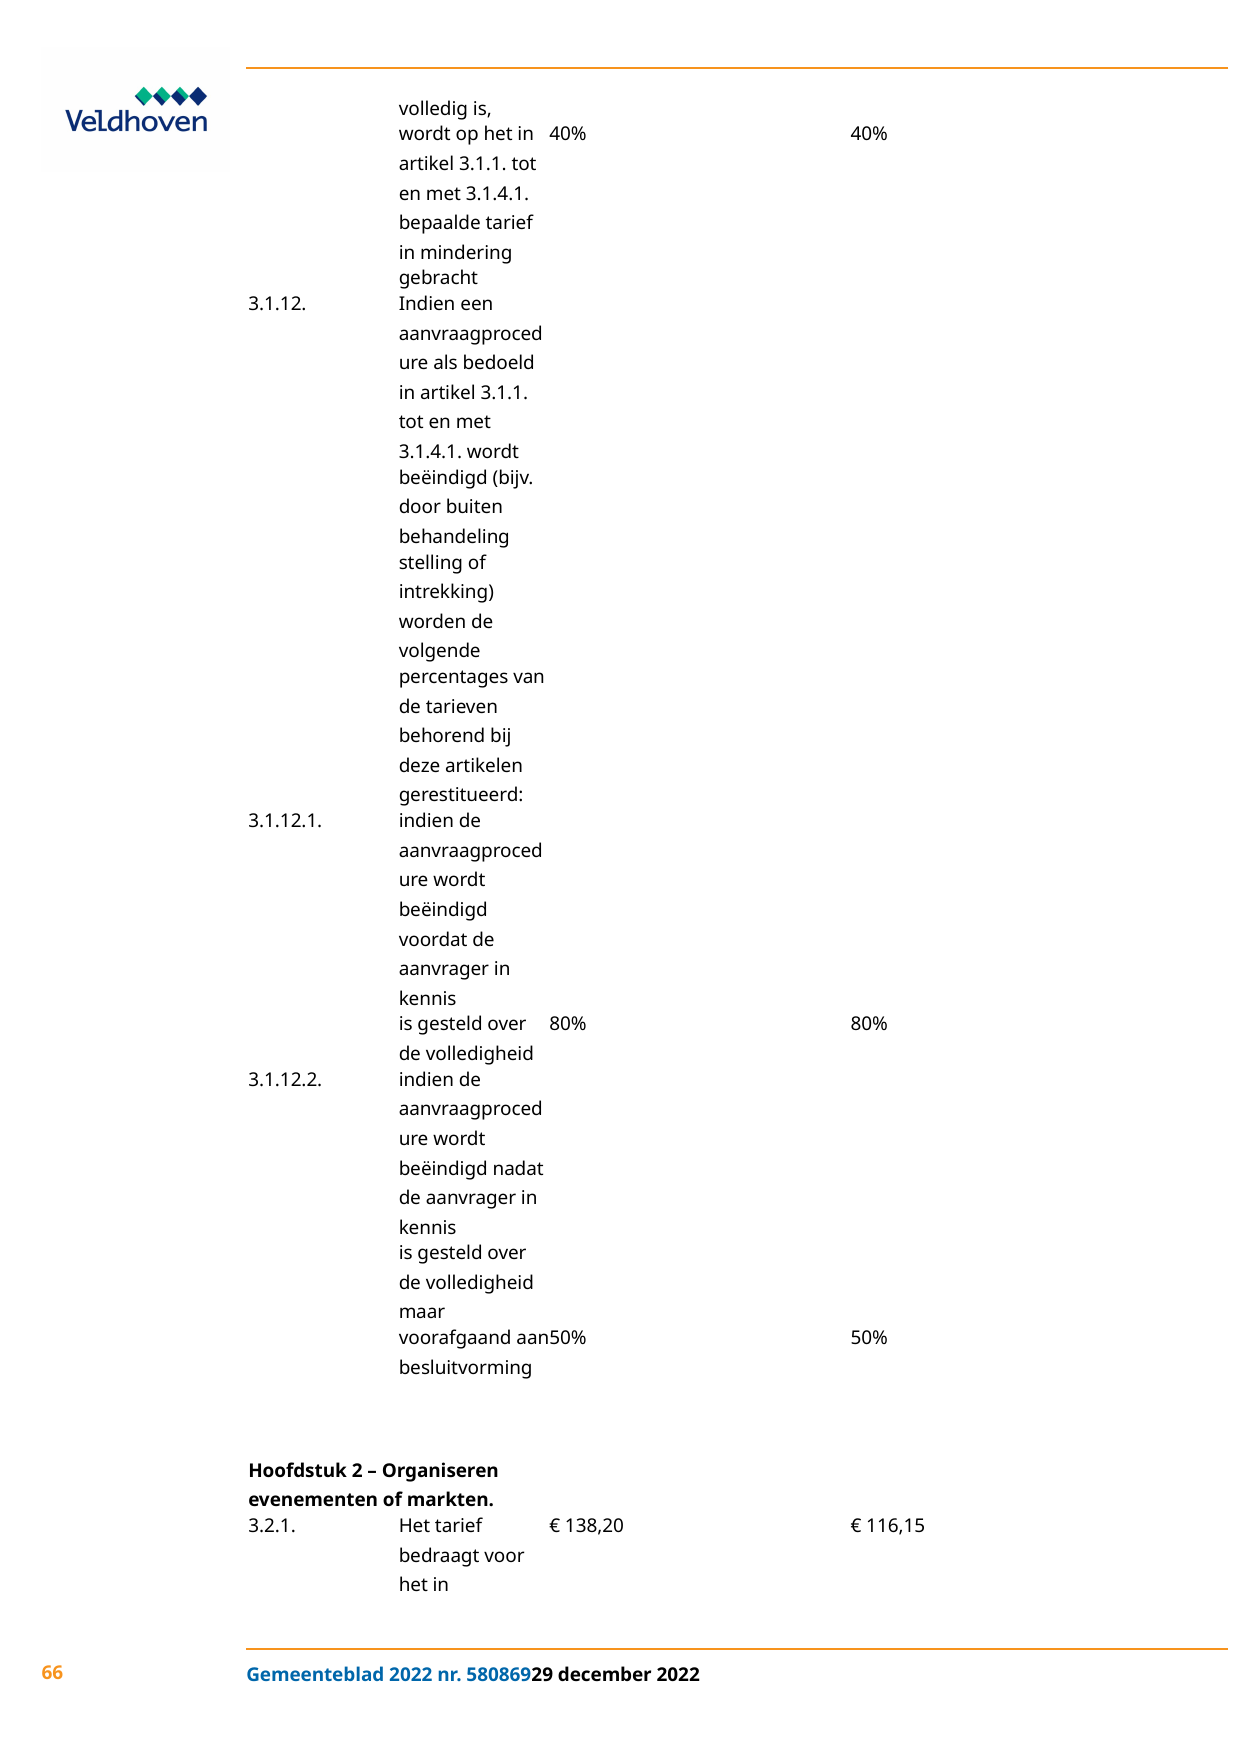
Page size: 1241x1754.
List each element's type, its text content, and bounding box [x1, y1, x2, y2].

table_cell [1001, 549, 1152, 663]
table_cell [850, 1240, 1001, 1324]
table_cell [850, 1457, 1001, 1512]
picture [41, 47, 231, 172]
table_cell [850, 1380, 1001, 1406]
table_cell € 116,15 [850, 1512, 1001, 1597]
table_cell [549, 1380, 850, 1406]
table_cell indien de aanvraagprocedure wordt beëindigd voordat de aanvrager in kennis [399, 808, 549, 1011]
table_cell Indien een aanvraagprocedure als bedoeld in artikel 3.1.1. tot en met 3.1.4.1. wordt [399, 290, 549, 464]
table_cell percentages van de tarieven behorend bij deze artikelen gerestitueerd: [399, 663, 549, 807]
table_cell [1001, 121, 1152, 264]
table_cell [1001, 1011, 1152, 1066]
table_cell [1001, 1066, 1152, 1239]
table_cell 40% [549, 121, 850, 264]
table_cell 80% [850, 1011, 1001, 1066]
table_cell [1001, 1431, 1152, 1457]
table_cell Het tarief bedraagt voor het in [399, 1512, 549, 1597]
table_cell [248, 1011, 398, 1066]
table_cell [850, 95, 1001, 121]
table_cell [850, 1066, 1001, 1239]
table_cell [549, 1406, 850, 1431]
table_cell [549, 265, 850, 290]
table_cell [1001, 464, 1152, 549]
table_cell beëindigd (bijv. door buiten behandeling [399, 464, 549, 549]
table_cell 3.1.12. [248, 290, 398, 464]
table_cell [1001, 95, 1152, 121]
table_cell [549, 1431, 850, 1457]
table_cell [549, 290, 850, 464]
table_cell [549, 95, 850, 121]
table_cell [850, 265, 1001, 290]
table_cell indien de aanvraagprocedure wordt beëindigd nadat de aanvrager in kennis [399, 1066, 549, 1239]
table_cell is gesteld over de volledigheid [399, 1011, 549, 1066]
table_cell 50% [850, 1325, 1001, 1380]
table_cell 40% [850, 121, 1001, 264]
table_cell [248, 1431, 398, 1457]
table_cell 3.1.12.2. [248, 1066, 398, 1239]
table_cell [549, 549, 850, 663]
table_cell 80% [549, 1011, 850, 1066]
table_cell [850, 549, 1001, 663]
table_cell [248, 1380, 398, 1406]
table_cell [248, 1325, 398, 1380]
table_cell volledig is, [399, 95, 549, 121]
table_cell [248, 549, 398, 663]
table_cell [850, 290, 1001, 464]
table_cell [850, 663, 1001, 807]
table_cell [1001, 1457, 1152, 1512]
table_cell [549, 808, 850, 1011]
table_cell is gesteld over de volledigheid maar [399, 1240, 549, 1324]
table_cell stelling of intrekking) worden de volgende [399, 549, 549, 663]
table_cell [1001, 663, 1152, 807]
table_cell voorafgaand aan besluitvorming [399, 1325, 549, 1380]
table_cell [248, 663, 398, 807]
table_cell [248, 1240, 398, 1324]
table_cell [549, 663, 850, 807]
table_cell [399, 1431, 549, 1457]
table_cell [1001, 290, 1152, 464]
table_cell [549, 1240, 850, 1324]
table_cell [248, 1406, 398, 1431]
table_cell [1001, 1240, 1152, 1324]
table_cell [850, 1431, 1001, 1457]
table_cell [549, 1066, 850, 1239]
table_cell [1001, 265, 1152, 290]
table_cell [1001, 1380, 1152, 1406]
table_cell [850, 464, 1001, 549]
table_cell gebracht [399, 265, 549, 290]
table_cell [248, 95, 398, 121]
table_cell [549, 1457, 850, 1512]
table_cell [399, 1406, 549, 1431]
table_cell [850, 808, 1001, 1011]
table_cell [248, 464, 398, 549]
table_cell [399, 1380, 549, 1406]
table_cell [248, 121, 398, 264]
table_cell 50% [549, 1325, 850, 1380]
table_cell [850, 1406, 1001, 1431]
table_cell € 138,20 [549, 1512, 850, 1597]
table_cell wordt op het in artikel 3.1.1. tot en met 3.1.4.1. bepaalde tarief in mindering [399, 121, 549, 264]
table_cell Hoofdstuk 2 – Organiseren evenementen of markten. [248, 1457, 549, 1512]
table_cell [1001, 1325, 1152, 1380]
table_cell [549, 464, 850, 549]
table_cell 3.1.12.1. [248, 808, 398, 1011]
table_cell [1001, 1512, 1152, 1597]
table_cell 3.2.1. [248, 1512, 398, 1597]
table_cell [248, 265, 398, 290]
table_cell [1001, 1406, 1152, 1431]
table_cell [1001, 808, 1152, 1011]
